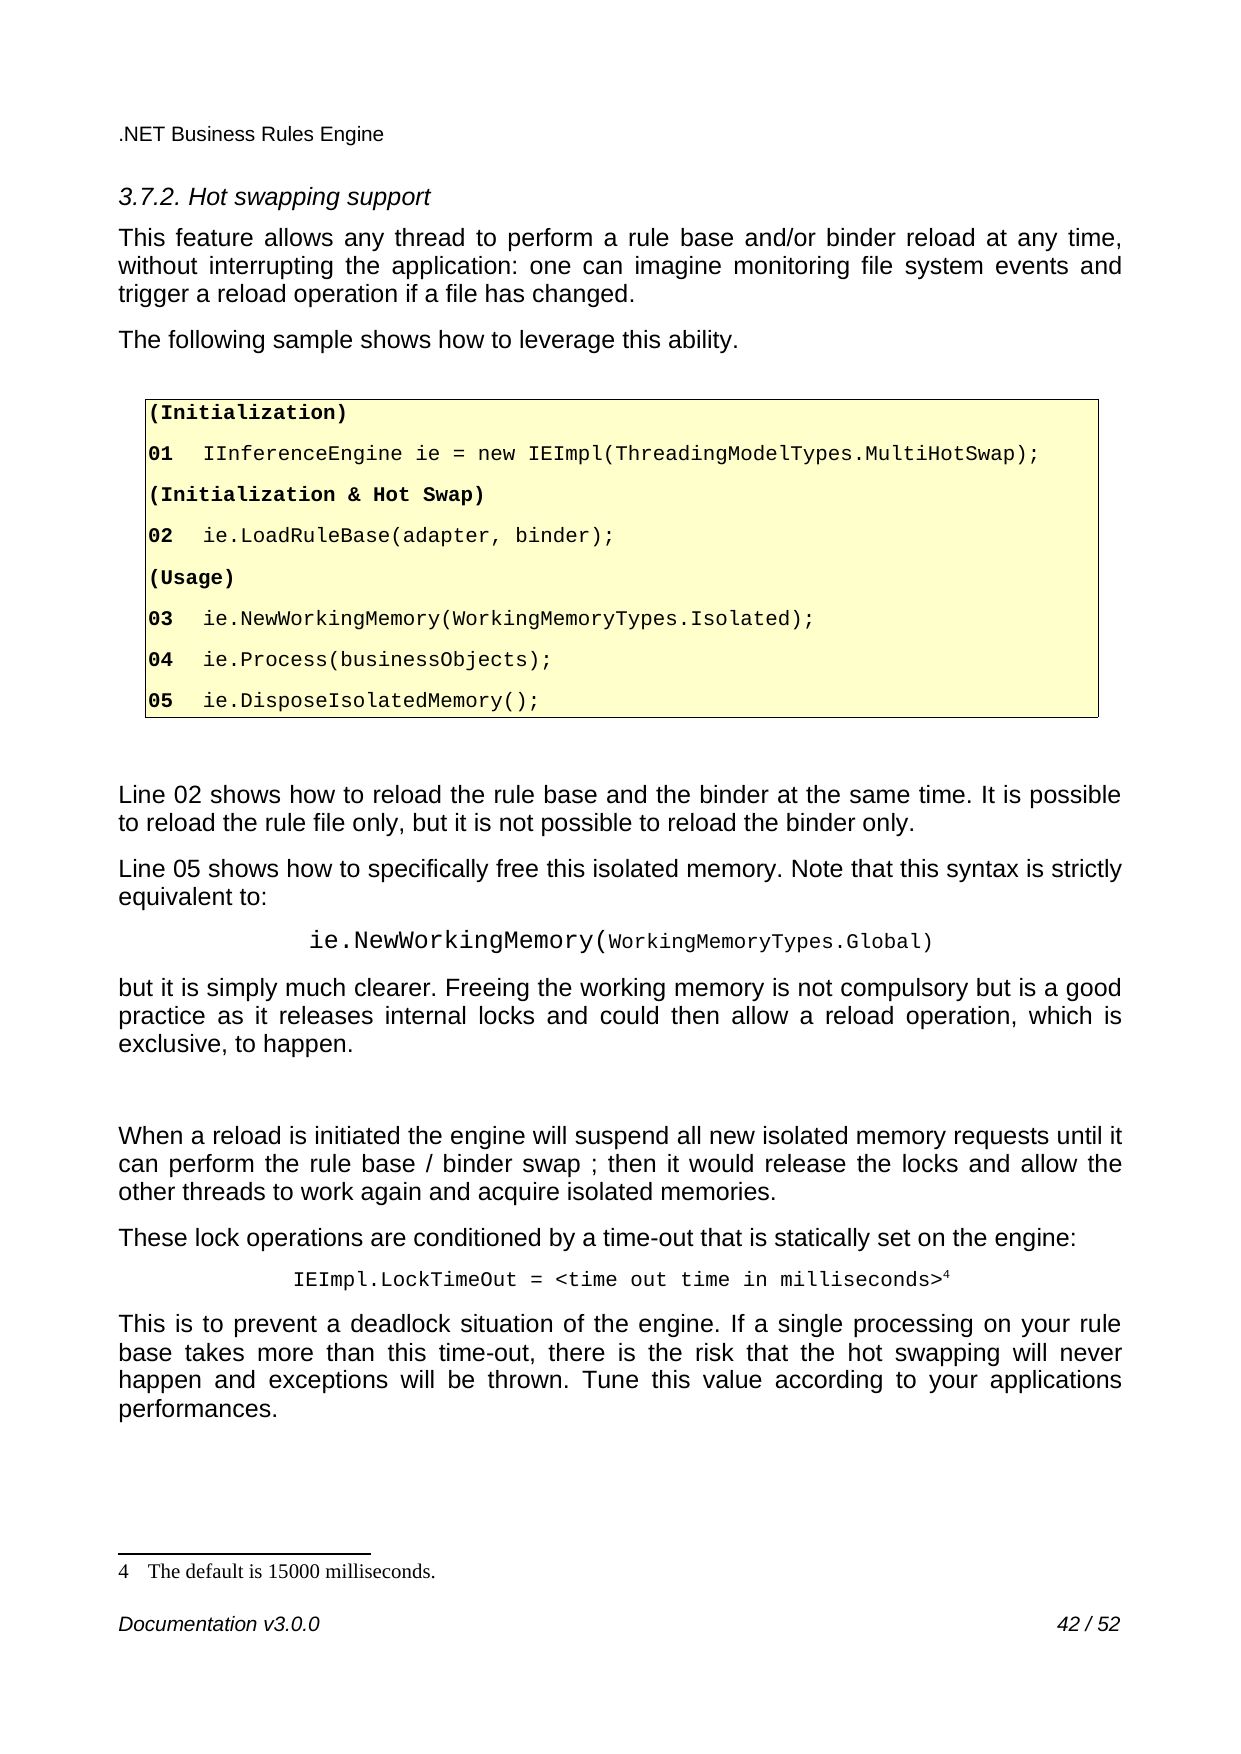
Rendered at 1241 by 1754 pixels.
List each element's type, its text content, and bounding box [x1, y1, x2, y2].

text This is to prevent a deadlock situation of the engine. If a single processing on your rule base takes more than this time-out, there is the risk that the hot swapping will never happen and exceptions will be thrown. Tune this value according to your applications performances. [118, 1310, 1124, 1422]
text (Usage) [146, 564, 1098, 590]
text When a reload is initiated the engine will suspend all new isolated memory requests until it can perform the rule base / binder swap ; then it would release the locks and allow the other threads to work again and acquire isolated memories. [118, 1121, 1124, 1206]
text This feature allows any thread to perform a rule base and/or binder reload at any time, without interrupting the application: one can imagine monitoring file system events and trigger a reload operation if a file has changed. [118, 223, 1124, 308]
text 01 IInferenceEngine ie = new IEImpl(ThreadingModelTypes.MultiHotSwap); [146, 440, 1098, 467]
text Line 05 shows how to specifically free this isolated memory. Note that this syntax is strictly equivalent to: [118, 854, 1124, 910]
subtitle Hot swapping support [118, 183, 1124, 211]
text (Initialization & Hot Swap) [146, 481, 1098, 508]
text 04 ie.Process(businessObjects); [146, 646, 1098, 673]
text 02 ie.LoadRuleBase(adapter, binder); [146, 522, 1098, 549]
text The following sample shows how to leverage this ability. [118, 325, 1124, 353]
text IEImpl.LockTimeOut = <time out time in milliseconds> [118, 1269, 1124, 1292]
text but it is simply much clearer. Freeing the working memory is not compulsory but is a good practice as it releases internal locks and could then allow a reload operation, which is exclusive, to happen. [118, 974, 1124, 1058]
text Line 02 shows how to reload the rule base and the binder at the same time. It is possible to reload the rule file only, but it is not possible to reload the binder only. [118, 781, 1124, 837]
text The default is 15000 milliseconds. [118, 1560, 1124, 1583]
text 05 ie.DisposeIsolatedMemory(); [146, 687, 1098, 717]
text These lock operations are conditioned by a time-out that is statically set on the engine: [118, 1223, 1124, 1251]
text ie.NewWorkingMemory(WorkingMemoryTypes.Global) [118, 928, 1124, 956]
text 03 ie.NewWorkingMemory(WorkingMemoryTypes.Isolated); [146, 605, 1098, 632]
text (Initialization) [146, 400, 1098, 425]
